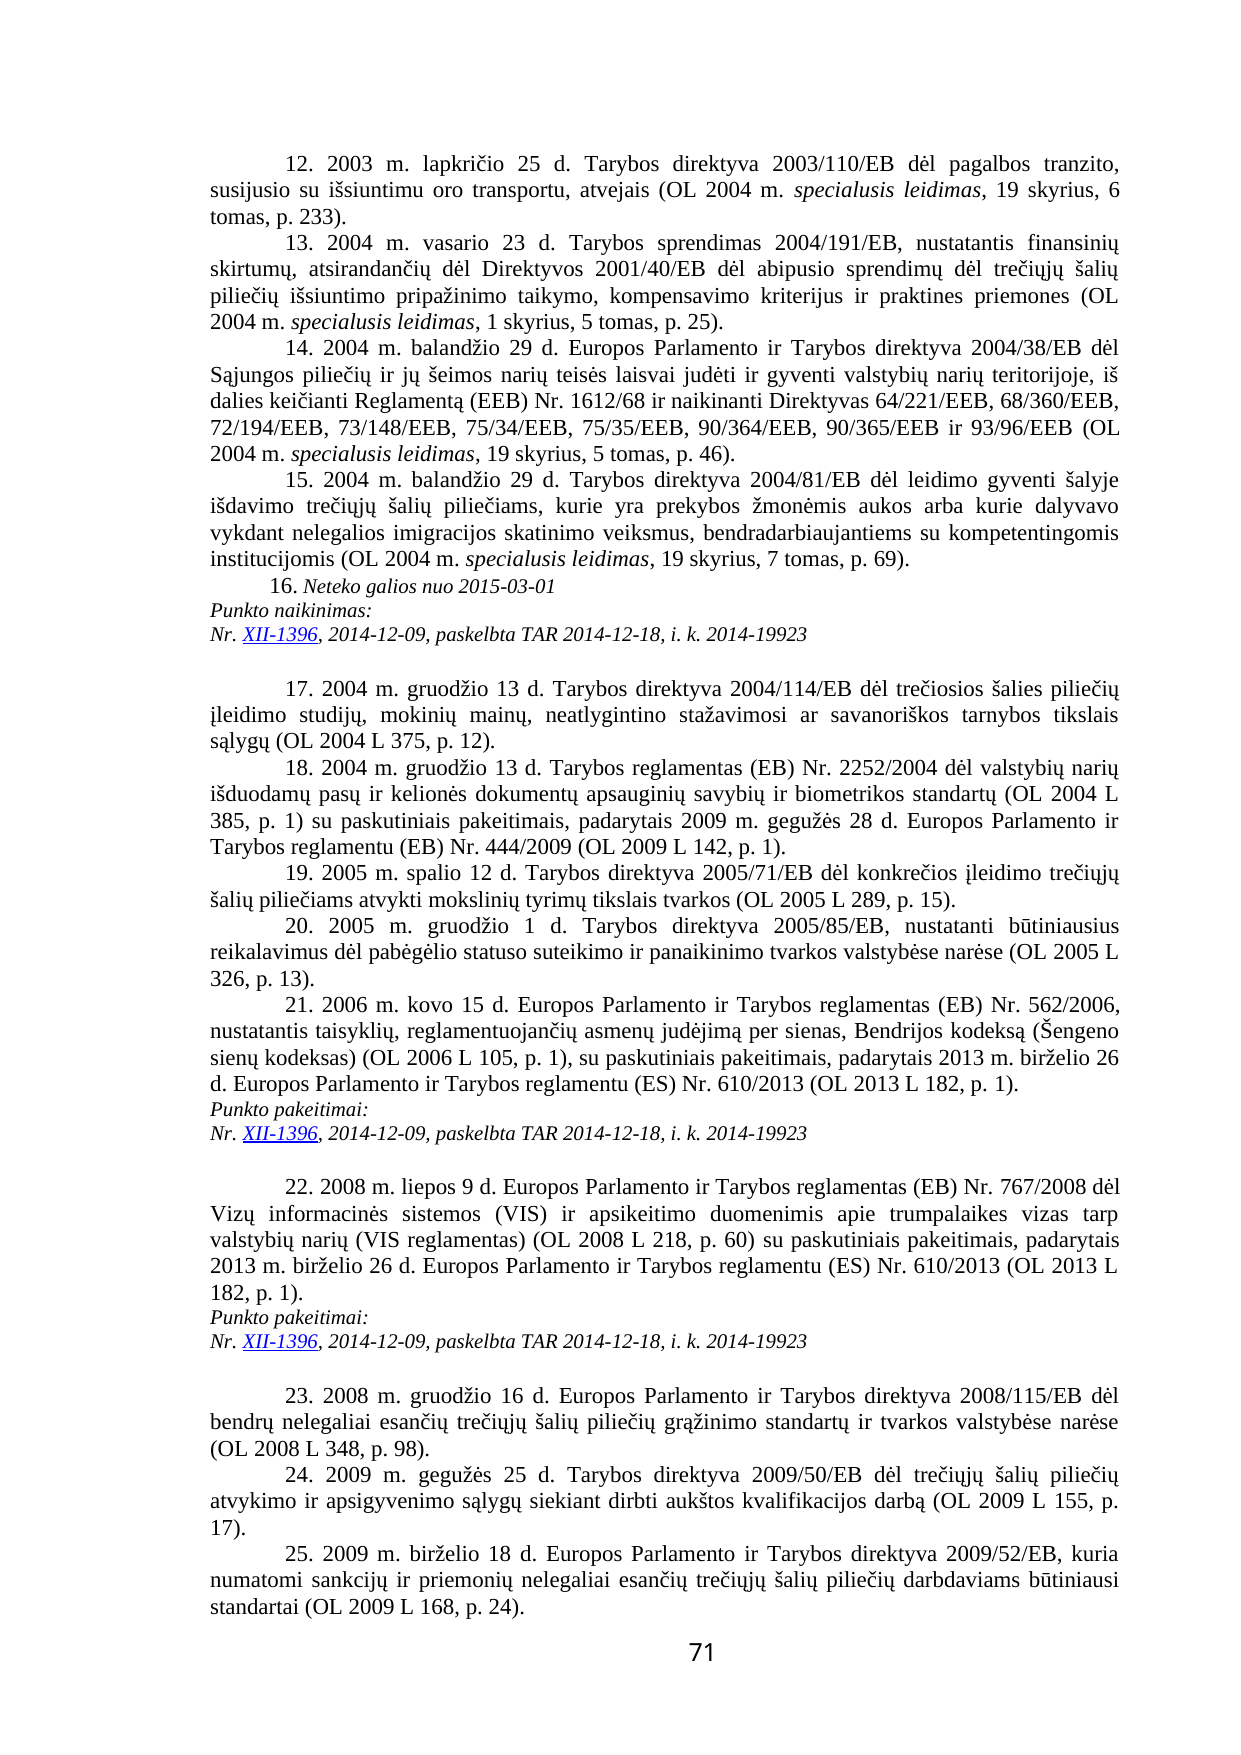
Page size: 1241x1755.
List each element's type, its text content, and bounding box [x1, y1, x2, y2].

text Punkto pakeitimai: [210, 1305, 1120, 1329]
text 20. 2005 m. gruodžio 1 d. Tarybos direktyva 2005/85/EB, nustatanti būtiniausius reikalavimus dėl pabėgėlio statuso suteikimo ir panaikinimo tvarkos valstybėse narėse (OL 2005 L 326, p. 13). [210, 912, 1120, 991]
text Punkto pakeitimai: [210, 1097, 1120, 1121]
text 16. Neteko galios nuo 2015-03-01 [210, 572, 1120, 598]
text 23. 2008 m. gruodžio 16 d. Europos Parlamento ir Tarybos direktyva 2008/115/EB dėl bendrų nelegaliai esančių trečiųjų šalių piliečių grąžinimo standartų ir tvarkos valstybėse narėse (OL 2008 L 348, p. 98). [210, 1382, 1120, 1461]
text 15. 2004 m. balandžio 29 d. Tarybos direktyva 2004/81/EB dėl leidimo gyventi šalyje išdavimo trečiųjų šalių piliečiams, kurie yra prekybos žmonėmis aukos arba kurie dalyvavo vykdant nelegalios imigracijos skatinimo veiksmus, bendradarbiaujantiems su kompetentingomis institucijomis (OL 2004 m. specialusis leidimas, 19 skyrius, 7 tomas, p. 69). [210, 466, 1120, 572]
text Punkto naikinimas: [210, 598, 1120, 622]
text Nr. XII-1396, 2014-12-09, paskelbta TAR 2014-12-18, i. k. 2014-19923 [210, 1121, 1120, 1145]
text 25. 2009 m. birželio 18 d. Europos Parlamento ir Tarybos direktyva 2009/52/EB, kuria numatomi sankcijų ir priemonių nelegaliai esančių trečiųjų šalių piliečių darbdaviams būtiniausi standartai (OL 2009 L 168, p. 24). [210, 1540, 1120, 1619]
text Nr. XII-1396, 2014-12-09, paskelbta TAR 2014-12-18, i. k. 2014-19923 [210, 622, 1120, 646]
text 12. 2003 m. lapkričio 25 d. Tarybos direktyva 2003/110/EB dėl pagalbos tranzito, susijusio su išsiuntimu oro transportu, atvejais (OL 2004 m. specialusis leidimas, 19 skyrius, 6 tomas, p. 233). [210, 150, 1120, 229]
text 13. 2004 m. vasario 23 d. Tarybos sprendimas 2004/191/EB, nustatantis finansinių skirtumų, atsirandančių dėl Direktyvos 2001/40/EB dėl abipusio sprendimų dėl trečiųjų šalių piliečių išsiuntimo pripažinimo taikymo, kompensavimo kriterijus ir praktines priemones (OL 2004 m. specialusis leidimas, 1 skyrius, 5 tomas, p. 25). [210, 229, 1120, 334]
text 24. 2009 m. gegužės 25 d. Tarybos direktyva 2009/50/EB dėl trečiųjų šalių piliečių atvykimo ir apsigyvenimo sąlygų siekiant dirbti aukštos kvalifikacijos darbą (OL 2009 L 155, p. 17). [210, 1461, 1120, 1540]
text Nr. XII-1396, 2014-12-09, paskelbta TAR 2014-12-18, i. k. 2014-19923 [210, 1329, 1120, 1353]
text 18. 2004 m. gruodžio 13 d. Tarybos reglamentas (EB) Nr. 2252/2004 dėl valstybių narių išduodamų pasų ir kelionės dokumentų apsauginių savybių ir biometrikos standartų (OL 2004 L 385, p. 1) su paskutiniais pakeitimais, padarytais 2009 m. gegužės 28 d. Europos Parlamento ir Tarybos reglamentu (EB) Nr. 444/2009 (OL 2009 L 142, p. 1). [210, 754, 1120, 859]
text 22. 2008 m. liepos 9 d. Europos Parlamento ir Tarybos reglamentas (EB) Nr. 767/2008 dėl Vizų informacinės sistemos (VIS) ir apsikeitimo duomenimis apie trumpalaikes vizas tarp valstybių narių (VIS reglamentas) (OL 2008 L 218, p. 60) su paskutiniais pakeitimais, padarytais 2013 m. birželio 26 d. Europos Parlamento ir Tarybos reglamentu (ES) Nr. 610/2013 (OL 2013 L 182, p. 1). [210, 1173, 1120, 1305]
text 19. 2005 m. spalio 12 d. Tarybos direktyva 2005/71/EB dėl konkrečios įleidimo trečiųjų šalių piliečiams atvykti mokslinių tyrimų tikslais tvarkos (OL 2005 L 289, p. 15). [210, 859, 1120, 912]
text 21. 2006 m. kovo 15 d. Europos Parlamento ir Tarybos reglamentas (EB) Nr. 562/2006, nustatantis taisyklių, reglamentuojančių asmenų judėjimą per sienas, Bendrijos kodeksą (Šengeno sienų kodeksas) (OL 2006 L 105, p. 1), su paskutiniais pakeitimais, padarytais 2013 m. birželio 26 d. Europos Parlamento ir Tarybos reglamentu (ES) Nr. 610/2013 (OL 2013 L 182, p. 1). [210, 991, 1120, 1097]
text 17. 2004 m. gruodžio 13 d. Tarybos direktyva 2004/114/EB dėl trečiosios šalies piliečių įleidimo studijų, mokinių mainų, neatlygintino stažavimosi ar savanoriškos tarnybos tikslais sąlygų (OL 2004 L 375, p. 12). [210, 675, 1120, 754]
text 14. 2004 m. balandžio 29 d. Europos Parlamento ir Tarybos direktyva 2004/38/EB dėl Sąjungos piliečių ir jų šeimos narių teisės laisvai judėti ir gyventi valstybių narių teritorijoje, iš dalies keičianti Reglamentą (EEB) Nr. 1612/68 ir naikinanti Direktyvas 64/221/EEB, 68/360/EEB, 72/194/EEB, 73/148/EEB, 75/34/EEB, 75/35/EEB, 90/364/EEB, 90/365/EEB ir 93/96/EEB (OL 2004 m. specialusis leidimas, 19 skyrius, 5 tomas, p. 46). [210, 334, 1120, 466]
